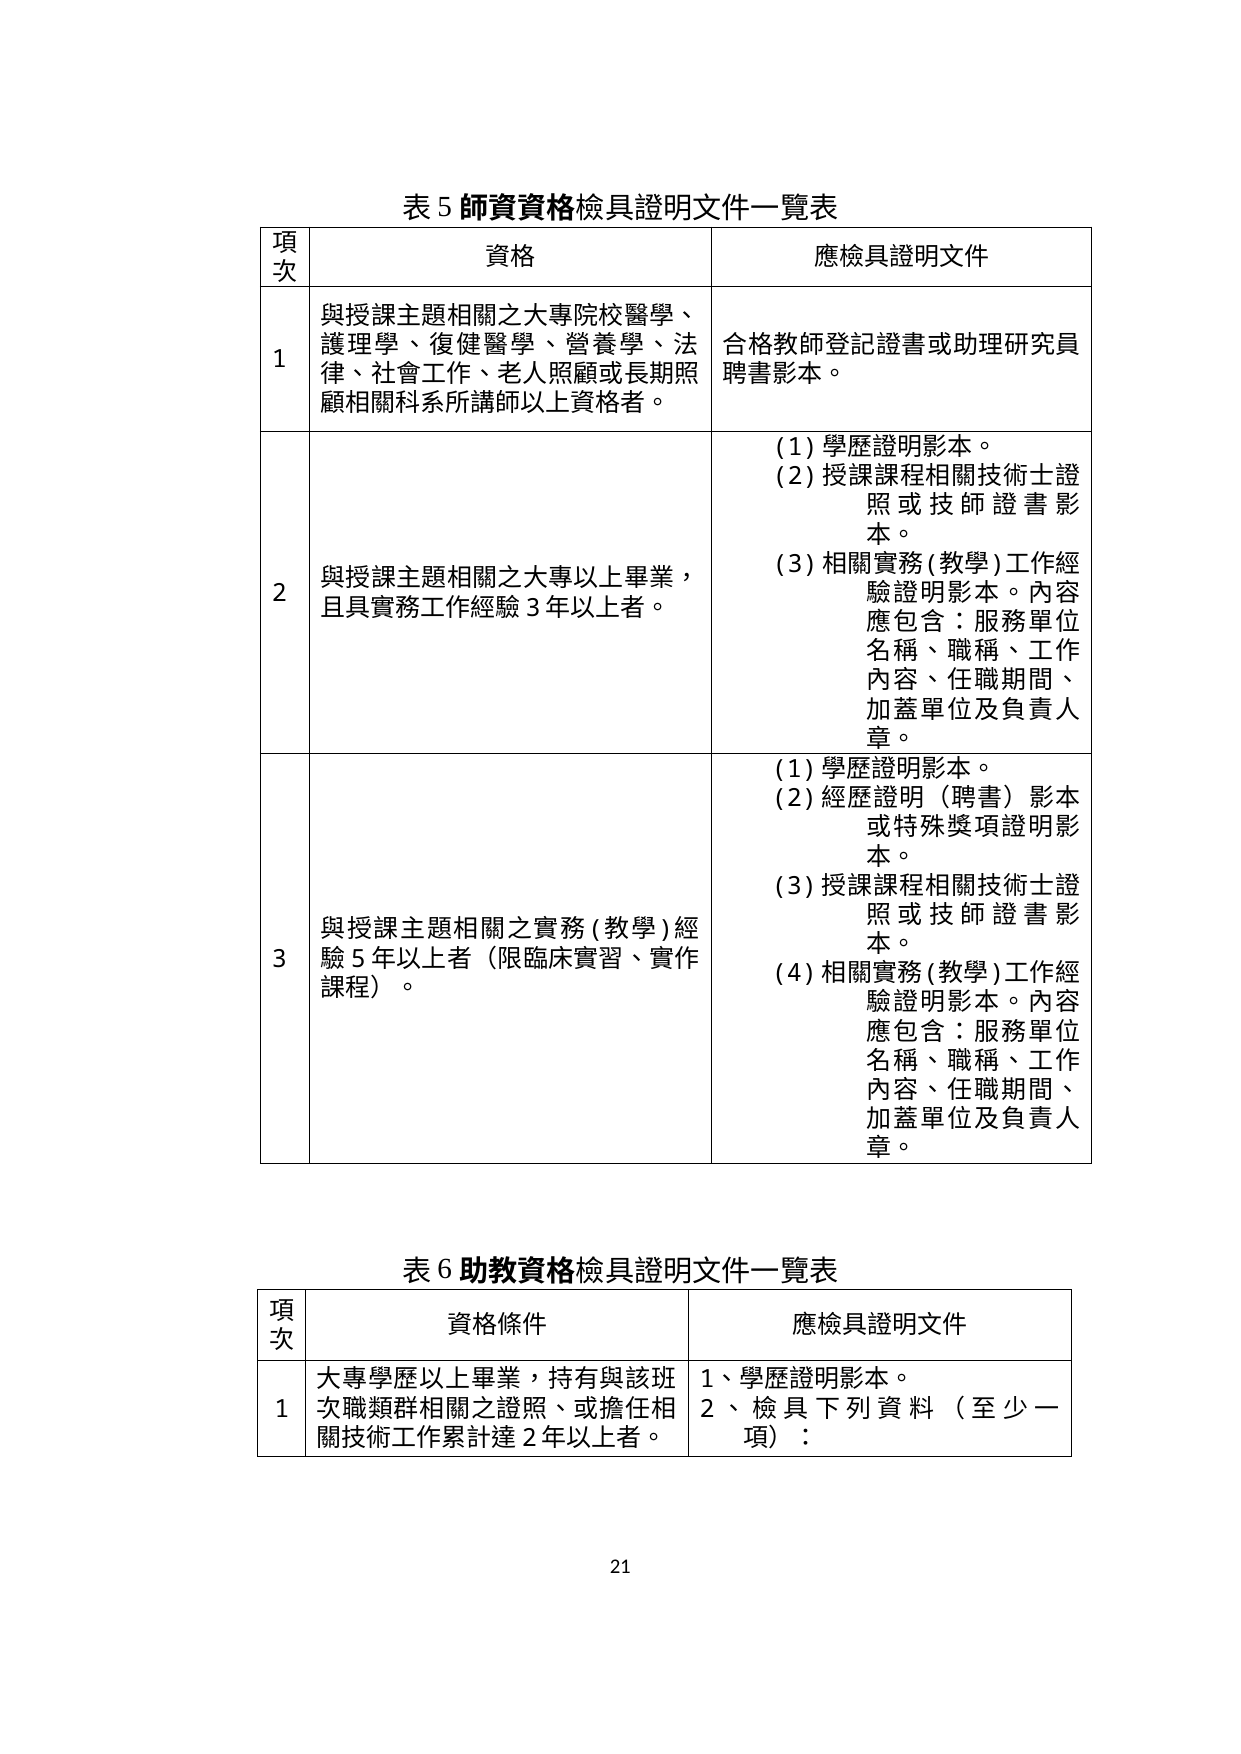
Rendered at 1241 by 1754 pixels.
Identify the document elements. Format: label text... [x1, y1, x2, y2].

table_header 應檢具證明文件 [712, 228, 1091, 286]
table_header 項次 [261, 228, 309, 286]
table_cell 與授課主題相關之實務(教學)經驗5年以上者（限臨床實習、實作課程）。 [310, 754, 711, 1162]
table_cell 大專學歷以上畢業，持有與該班次職類群相關之證照、或擔任相關技術工作累計達2年以上者。 [306, 1361, 688, 1456]
table_cell 3 [261, 754, 309, 1162]
table_header 項次 [258, 1290, 305, 1360]
table_cell 與授課主題相關之大專以上畢業，且具實務工作經驗3年以上者。 [310, 432, 711, 753]
table_header 資格條件 [306, 1290, 688, 1360]
table_header 資格 [310, 228, 711, 286]
text 表5 師資資格檢具證明文件一覽表 [187, 164, 1053, 227]
table_cell 合格教師登記證書或助理研究員聘書影本。 [712, 287, 1091, 431]
text 表6 助教資格檢具證明文件一覽表 [187, 1227, 1053, 1289]
table_cell 1 [258, 1361, 305, 1456]
table_cell 學歷證明影本。 經歷證明（聘書）影本或特殊獎項證明影本。 授課課程相關技術士證照或技師證書影本。 相關實務(教學)工作經驗證明影本。內容應包含：服務單位名稱、職稱、工作內容、任職期間、加蓋單位及負責人章。 [712, 754, 1091, 1162]
table_cell 與授課主題相關之大專院校醫學、護理學、復健醫學、營養學、法律、社會工作、老人照顧或長期照顧相關科系所講師以上資格者。 [310, 287, 711, 431]
table_header 應檢具證明文件 [689, 1290, 1071, 1360]
table_cell 1 [261, 287, 309, 431]
table_cell 2 [261, 432, 309, 753]
table_cell 學歷證明影本。 授課課程相關技術士證照或技師證書影本。 相關實務(教學)工作經驗證明影本。內容應包含：服務單位名稱、職稱、工作內容、任職期間、加蓋單位及負責人章。 [712, 432, 1091, 753]
table_cell 1、學歷證明影本。 2、檢具下列資料（至少一項）： [689, 1361, 1071, 1456]
